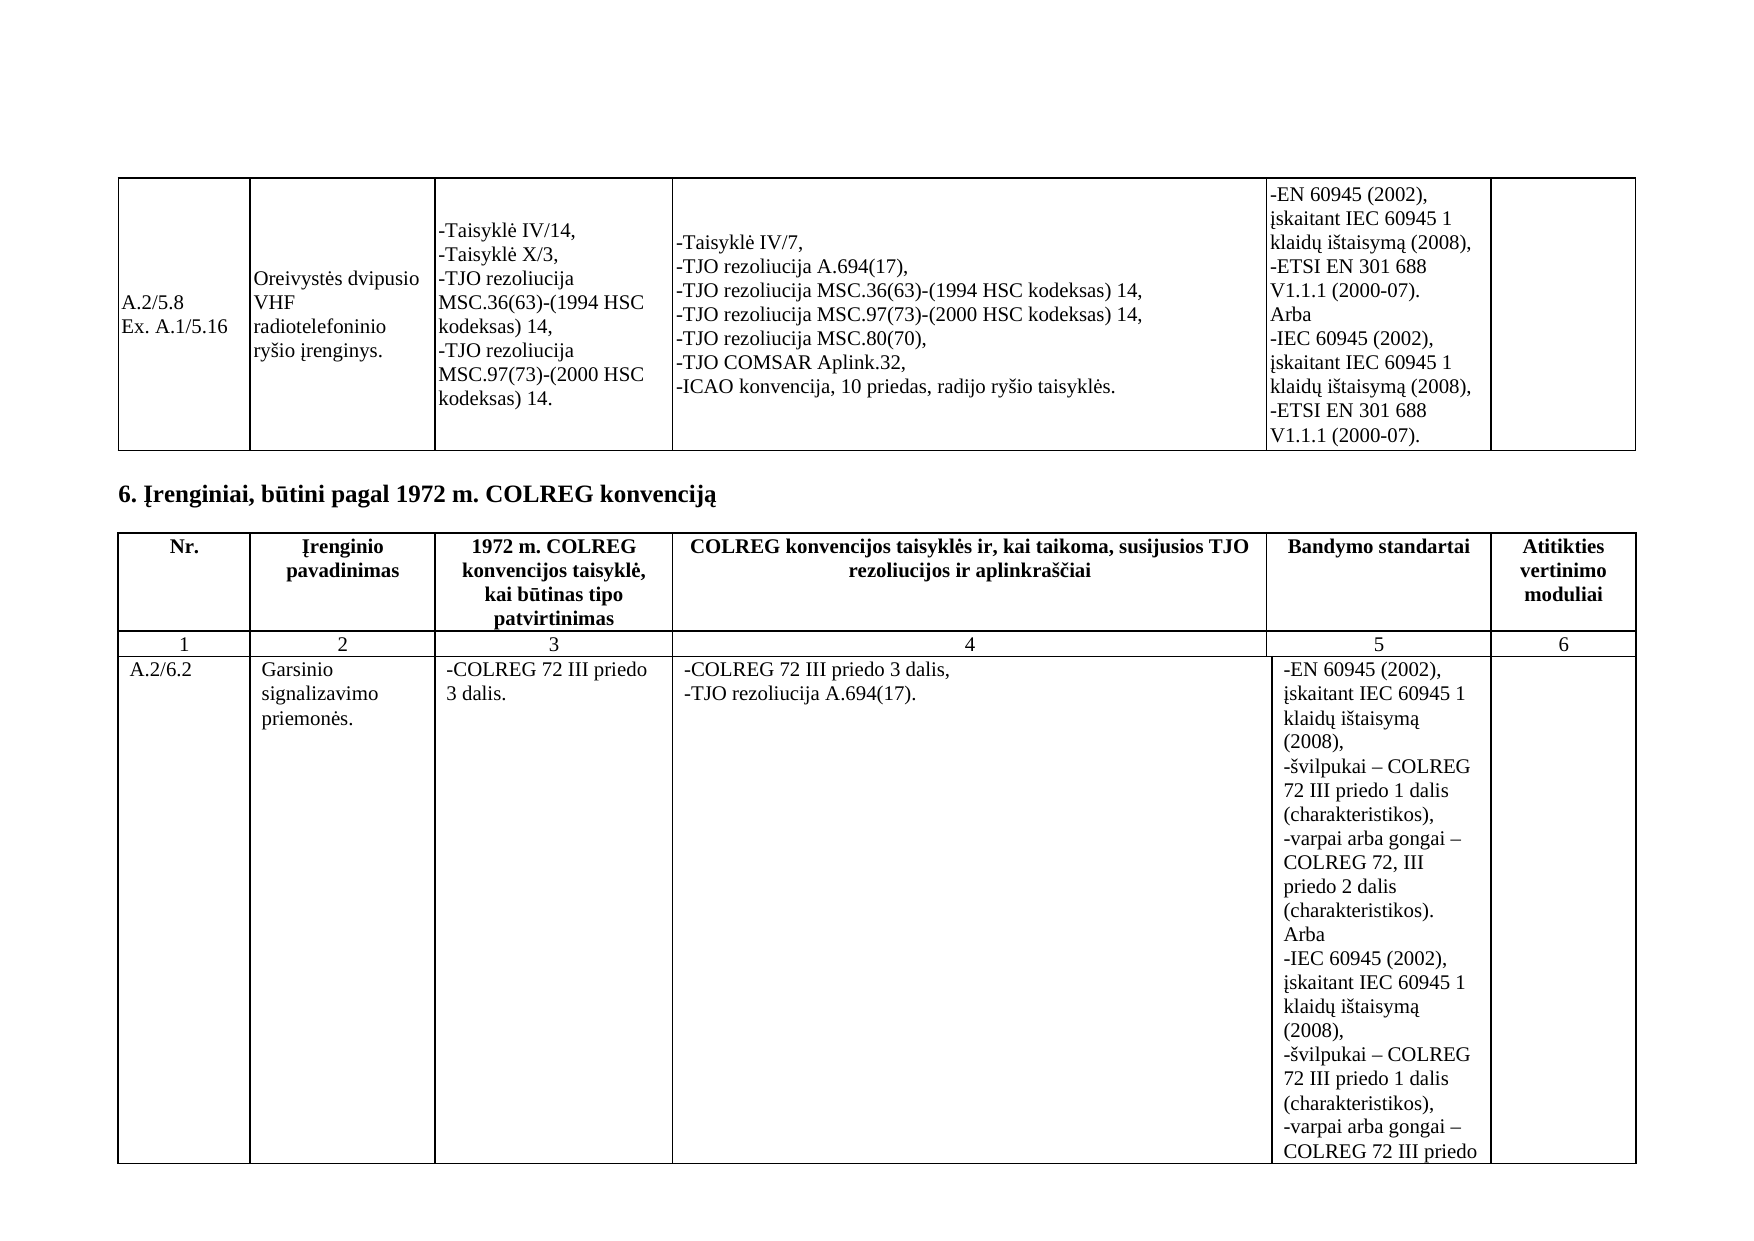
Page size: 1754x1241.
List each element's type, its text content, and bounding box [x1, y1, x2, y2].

table_header 1972 m. COLREG konvencijos taisyklė, kai būtinas tipo patvirtinimas [436, 534, 672, 630]
table_header Atitikties vertinimo moduliai [1492, 534, 1635, 630]
table_cell -Taisyklė IV/14, -Taisyklė X/3, -TJO rezoliucija MSC.36(63)-(1994 HSC kodeksas) 14, -TJO rezoliucija MSC.97(73)-(2000 HSC kodeksas) 14. [436, 179, 672, 450]
table_cell A.2/6.2 [119, 657, 249, 1163]
table_cell [1492, 179, 1635, 450]
table_cell Oreivystės dvipusio VHF radiotelefoninio ryšio įrenginys. [251, 179, 434, 450]
table_cell [1492, 657, 1635, 1163]
table_header Įrenginio pavadinimas [251, 534, 434, 630]
table_header COLREG konvencijos taisyklės ir, kai taikoma, susijusios TJO rezoliucijos ir aplinkraščiai [673, 534, 1266, 630]
table_cell 6 [1492, 632, 1635, 656]
table_cell -EN 60945 (2002), įskaitant IEC 60945 1 klaidų ištaisymą (2008), -švilpukai – COLREG 72 III priedo 1 dalis (charakteristikos), -varpai arba gongai – COLREG 72, III priedo 2 dalis (charakteristikos). Arba -IEC 60945 (2002), įskaitant IEC 60945 1 klaidų ištaisymą (2008), -švilpukai – COLREG 72 III priedo 1 dalis (charakteristikos), -varpai arba gongai – COLREG 72 III priedo [1273, 657, 1490, 1163]
table_cell 1 [119, 632, 249, 656]
table_header Bandymo standartai [1267, 534, 1490, 630]
table_cell -EN 60945 (2002), įskaitant IEC 60945 1 klaidų ištaisymą (2008), -ETSI EN 301 688 V1.1.1 (2000-07). Arba -IEC 60945 (2002), įskaitant IEC 60945 1 klaidų ištaisymą (2008), -ETSI EN 301 688 V1.1.1 (2000-07). [1267, 179, 1490, 450]
table_cell -COLREG 72 III priedo 3 dalis, -TJO rezoliucija A.694(17). [673, 657, 1271, 1163]
table_cell 5 [1267, 632, 1490, 656]
table_cell 4 [673, 632, 1266, 656]
table_cell A.2/5.8 Ex. A.1/5.16 [119, 179, 249, 450]
table_cell 2 [251, 632, 434, 656]
table_header Nr. [119, 534, 249, 630]
table_cell Garsinio signalizavimo priemonės. [251, 657, 434, 1163]
table_cell 3 [436, 632, 672, 656]
table_cell -COLREG 72 III priedo 3 dalis. [436, 657, 672, 1163]
table_cell -Taisyklė IV/7, -TJO rezoliucija A.694(17), -TJO rezoliucija MSC.36(63)-(1994 HSC kodeksas) 14, -TJO rezoliucija MSC.97(73)-(2000 HSC kodeksas) 14, -TJO rezoliucija MSC.80(70), -TJO COMSAR Aplink.32, -ICAO konvencija, 10 priedas, radijo ryšio taisyklės. [673, 179, 1266, 450]
text 6. Įrenginiai, būtini pagal 1972 m. COLREG konvenciją [118, 479, 1636, 508]
